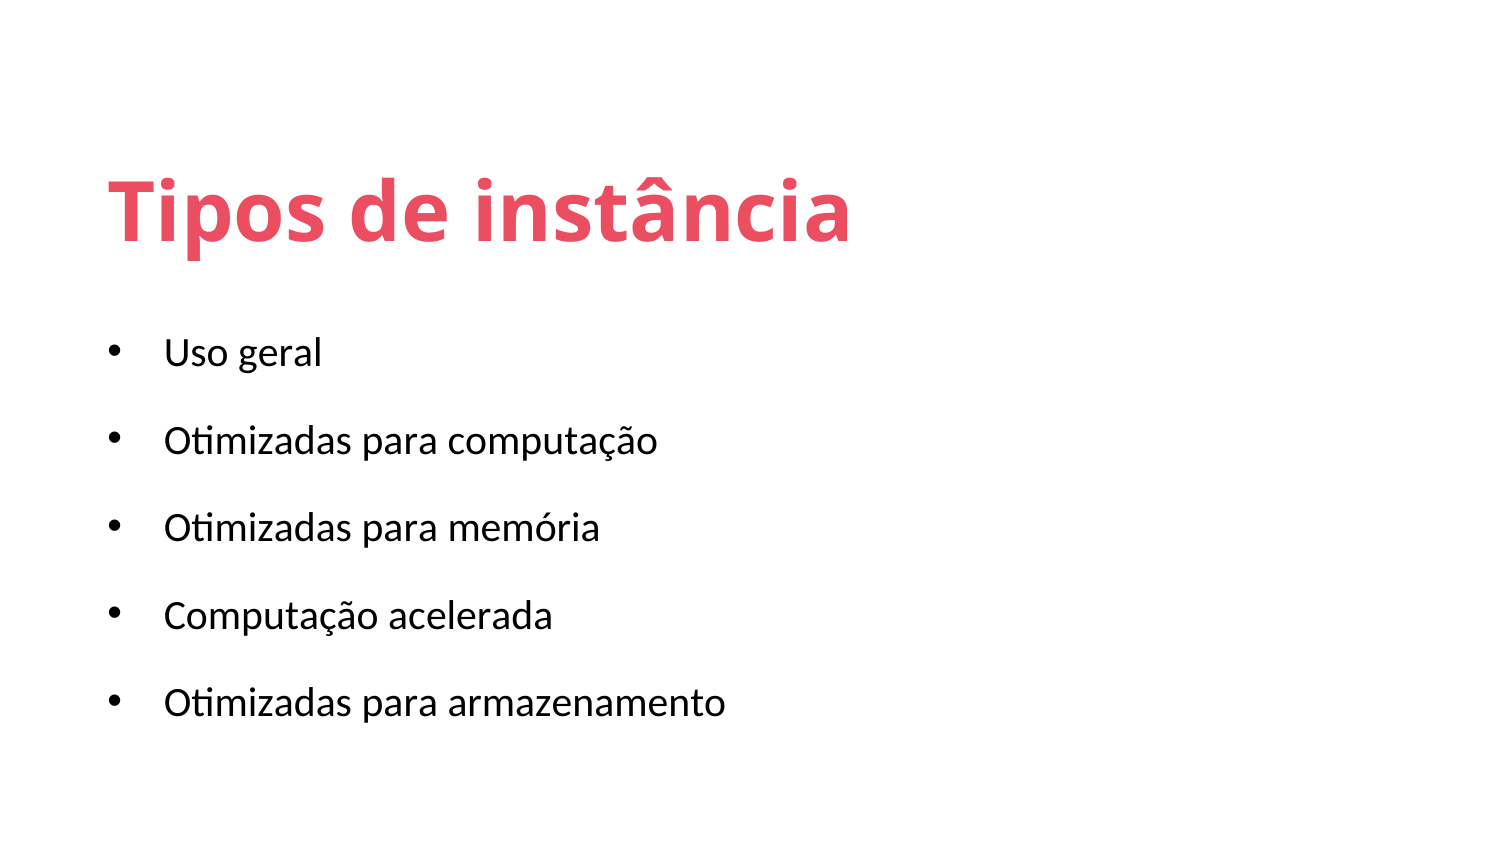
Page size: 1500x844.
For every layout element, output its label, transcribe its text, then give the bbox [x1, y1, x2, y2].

text_box Uso geral Otimizadas para computação Otimizadas para memória Computação acelerada Otimizadas para armazenamento [92, 309, 1234, 762]
text_box Tipos de instância [92, 128, 1408, 268]
